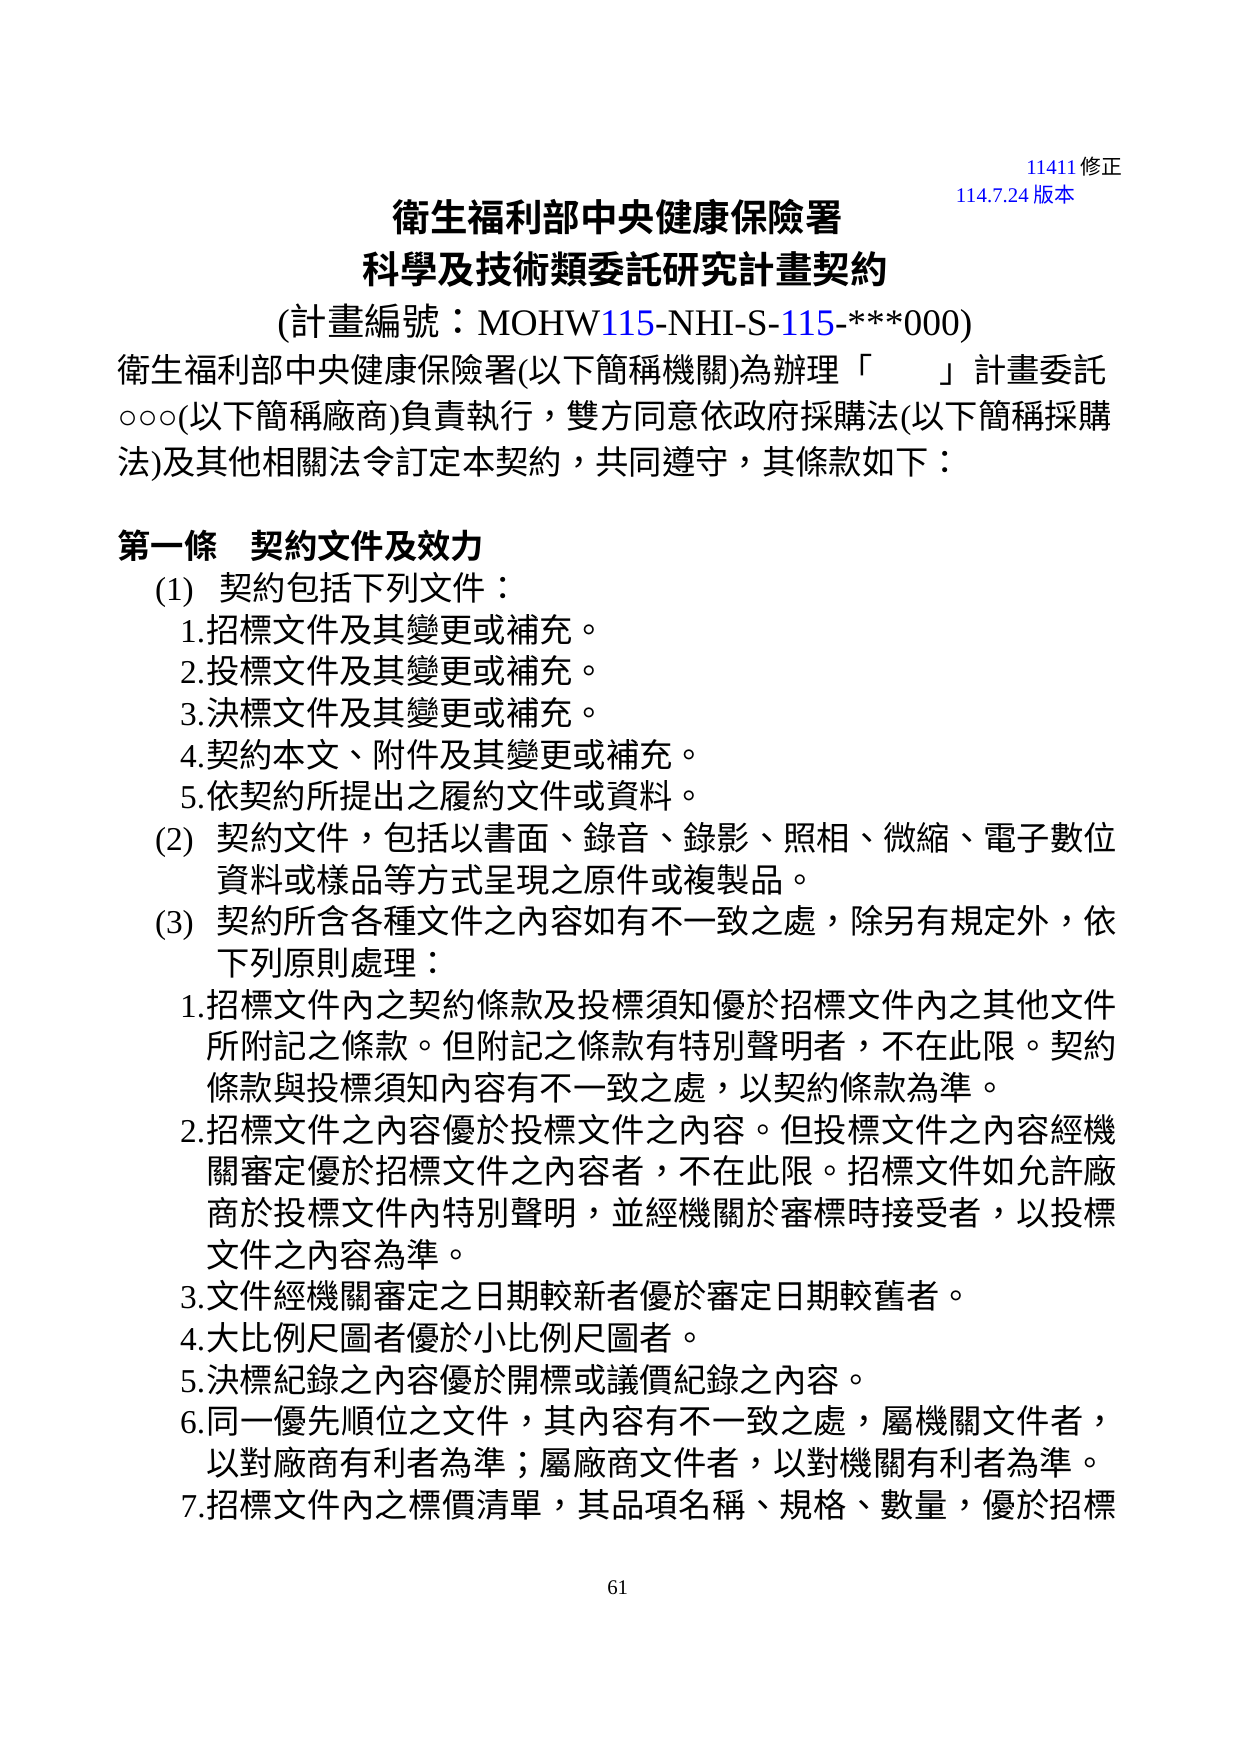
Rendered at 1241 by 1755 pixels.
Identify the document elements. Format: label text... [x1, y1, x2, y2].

list 文件經機關審定之日期較新者優於審定日期較舊者。 [180, 1275, 1117, 1317]
text 衛生福利部中央健康保險署(以下簡稱機關)為辦理「 」計畫委託 [117, 346, 1111, 392]
list 招標文件之內容優於投標文件之內容。但投標文件之內容經機關審定優於招標文件之內容者，不在此限。招標文件如允許廠商於投標文件內特別聲明，並經機關於審標時接受者，以投標文件之內容為準。 [180, 1109, 1117, 1275]
text 第一條 契約文件及效力 [117, 525, 1117, 567]
text 衛生福利部中央健康保險署 [117, 190, 1117, 242]
list 契約文件，包括以書面、錄音、錄影、照相、微縮、電子數位資料或樣品等方式呈現之原件或複製品。 [155, 817, 1117, 900]
list 契約所含各種文件之內容如有不一致之處，除另有規定外，依下列原則處理： [155, 900, 1117, 984]
list 招標文件及其變更或補充。 [180, 609, 1117, 650]
list 投標文件及其變更或補充。 [180, 650, 1117, 692]
list 決標文件及其變更或補充。 [180, 692, 1117, 734]
list 招標文件內之契約條款及投標須知優於招標文件內之其他文件所附記之條款。但附記之條款有特別聲明者，不在此限。契約條款與投標須知內容有不一致之處，以契約條款為準。 [180, 984, 1117, 1109]
list 大比例尺圖者優於小比例尺圖者。 [180, 1317, 1117, 1359]
text 7.招標文件內之標價清單，其品項名稱、規格、數量，優於招標 [180, 1484, 1117, 1525]
list 契約本文、附件及其變更或補充。 [180, 734, 1117, 775]
text ○○○(以下簡稱廠商)負責執行，雙方同意依政府採購法(以下簡稱採購法)及其他相關法令訂定本契約，共同遵守，其條款如下： [117, 392, 1111, 484]
text (計畫編號：MOHW115-NHI-S-115-***000) [132, 294, 1117, 346]
list 契約包括下列文件： [155, 567, 1117, 609]
list 依契約所提出之履約文件或資料。 [180, 775, 1117, 817]
list 同一優先順位之文件，其內容有不一致之處，屬機關文件者，以對廠商有利者為準；屬廠商文件者，以對機關有利者為準。 [180, 1400, 1117, 1484]
list 決標紀錄之內容優於開標或議價紀錄之內容。 [180, 1359, 1117, 1400]
text 科學及技術類委託研究計畫契約 [132, 242, 1117, 294]
